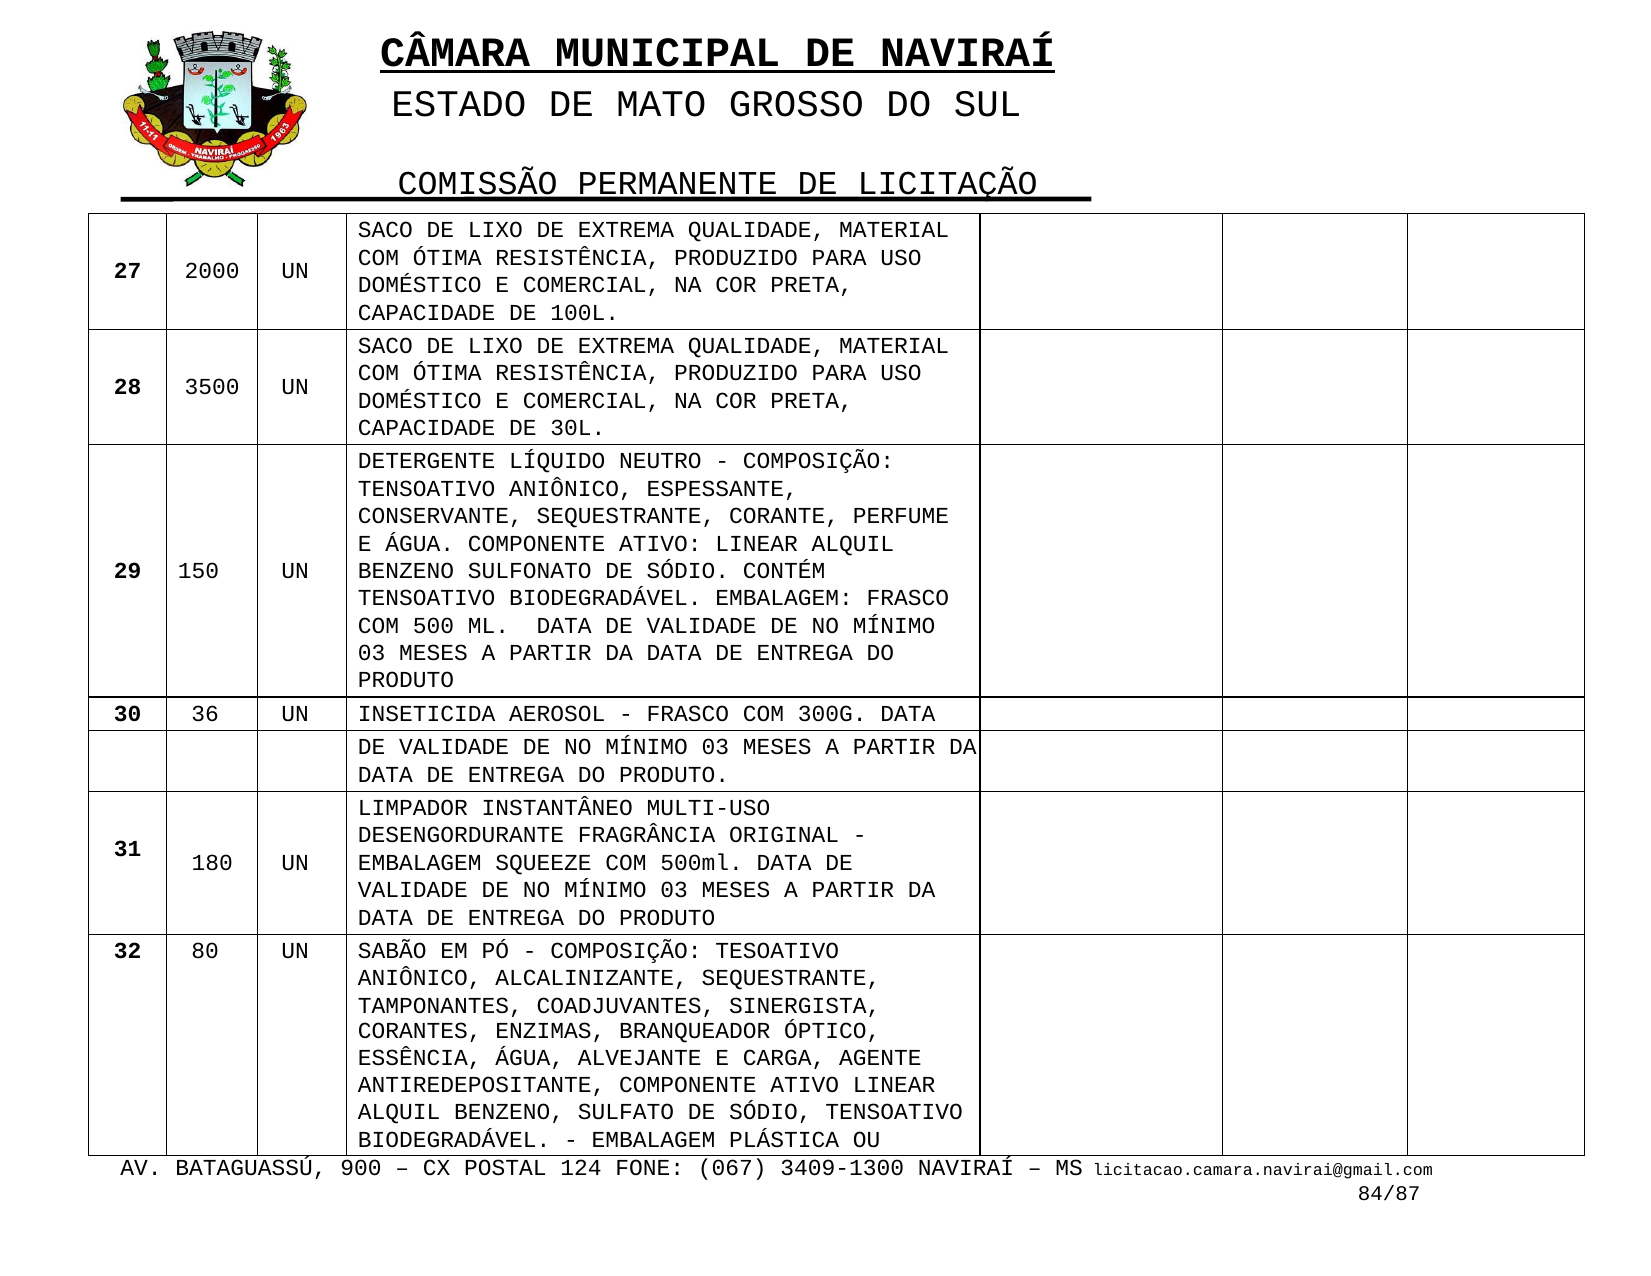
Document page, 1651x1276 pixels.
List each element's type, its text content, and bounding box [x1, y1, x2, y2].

table_cell UN [258, 792, 346, 933]
table_cell DE VALIDADE DE NO MÍNIMO 03 MESES A PARTIR DA DATA DE ENTREGA DO PRODUTO. [347, 731, 979, 791]
table_cell UN [258, 445, 346, 696]
table_cell [1408, 731, 1584, 791]
table_cell SABÃO EM PÓ - COMPOSIÇÃO: TESOATIVO ANIÔNICO, ALCALINIZANTE, SEQUESTRANTE, TAMPONANTES, COADJUVANTES, SINERGISTA, CORANTES, ENZIMAS, BRANQUEADOR ÓPTICO, ESSÊNCIA, ÁGUA, ALVEJANTE E CARGA, AGENTE ANTIREDEPOSITANTE, COMPONENTE ATIVO LINEAR ALQUIL BENZENO, SULFATO DE SÓDIO, TENSOATIVO BIODEGRADÁVEL. - EMBALAGEM PLÁSTICA OU [347, 935, 979, 1155]
table_cell [981, 698, 1222, 730]
table_cell [1223, 731, 1407, 791]
table_cell [1223, 935, 1407, 1155]
table_cell SACO DE LIXO DE EXTREMA QUALIDADE, MATERIAL COM ÓTIMA RESISTÊNCIA, PRODUZIDO PARA USO DOMÉSTICO E COMERCIAL, NA COR PRETA, CAPACIDADE DE 30L. [347, 330, 979, 444]
table_cell 28 [89, 330, 166, 444]
table_cell [981, 792, 1222, 933]
table_cell DETERGENTE LÍQUIDO NEUTRO - COMPOSIÇÃO: TENSOATIVO ANIÔNICO, ESPESSANTE, CONSERVANTE, SEQUESTRANTE, CORANTE, PERFUME E ÁGUA. COMPONENTE ATIVO: LINEAR ALQUIL BENZENO SULFONATO DE SÓDIO. CONTÉM TENSOATIVO BIODEGRADÁVEL. EMBALAGEM: FRASCO COM 500 ML. DATA DE VALIDADE DE NO MÍNIMO 03 MESES A PARTIR DA DATA DE ENTREGA DO PRODUTO [347, 445, 979, 696]
table_cell [1223, 445, 1407, 696]
table_cell LIMPADOR INSTANTÂNEO MULTI-USO DESENGORDURANTE FRAGRÂNCIA ORIGINAL - EMBALAGEM SQUEEZE COM 500ml. DATA DE VALIDADE DE NO MÍNIMO 03 MESES A PARTIR DA DATA DE ENTREGA DO PRODUTO [347, 792, 979, 933]
table_cell [981, 330, 1222, 444]
table_cell 80 [167, 935, 257, 1155]
table_cell [1408, 698, 1584, 730]
table_cell UN [258, 330, 346, 444]
table_cell UN [258, 698, 346, 730]
table_cell 30 [89, 698, 166, 730]
table_cell 29 [89, 445, 166, 696]
table_cell [981, 214, 1222, 328]
table_cell 2000 [167, 214, 257, 328]
table_cell 32 [89, 935, 166, 1155]
table_cell SACO DE LIXO DE EXTREMA QUALIDADE, MATERIAL COM ÓTIMA RESISTÊNCIA, PRODUZIDO PARA USO DOMÉSTICO E COMERCIAL, NA COR PRETA, CAPACIDADE DE 100L. [347, 214, 979, 328]
table_cell [89, 731, 166, 791]
table_cell UN [258, 214, 346, 328]
table_cell INSETICIDA AEROSOL - FRASCO COM 300G. DATA [347, 698, 979, 730]
table_cell [1223, 792, 1407, 933]
table_cell [1408, 330, 1584, 444]
table_cell [1408, 214, 1584, 328]
table_cell [1223, 214, 1407, 328]
table_cell [1223, 698, 1407, 730]
table_cell [1408, 935, 1584, 1155]
table_cell [1408, 445, 1584, 696]
table_cell [981, 445, 1222, 696]
table_cell 27 [89, 214, 166, 328]
table_cell [1223, 330, 1407, 444]
table_cell [981, 731, 1222, 791]
table_cell [258, 731, 346, 791]
table_cell [981, 935, 1222, 1155]
table_cell [167, 731, 257, 791]
table_cell UN [258, 935, 346, 1155]
table_cell 3500 [167, 330, 257, 444]
table_cell 31 [89, 792, 166, 933]
table_cell 150 [167, 445, 257, 696]
table_cell 36 [167, 698, 257, 730]
table_cell [1408, 792, 1584, 933]
table_cell 180 [167, 792, 257, 933]
